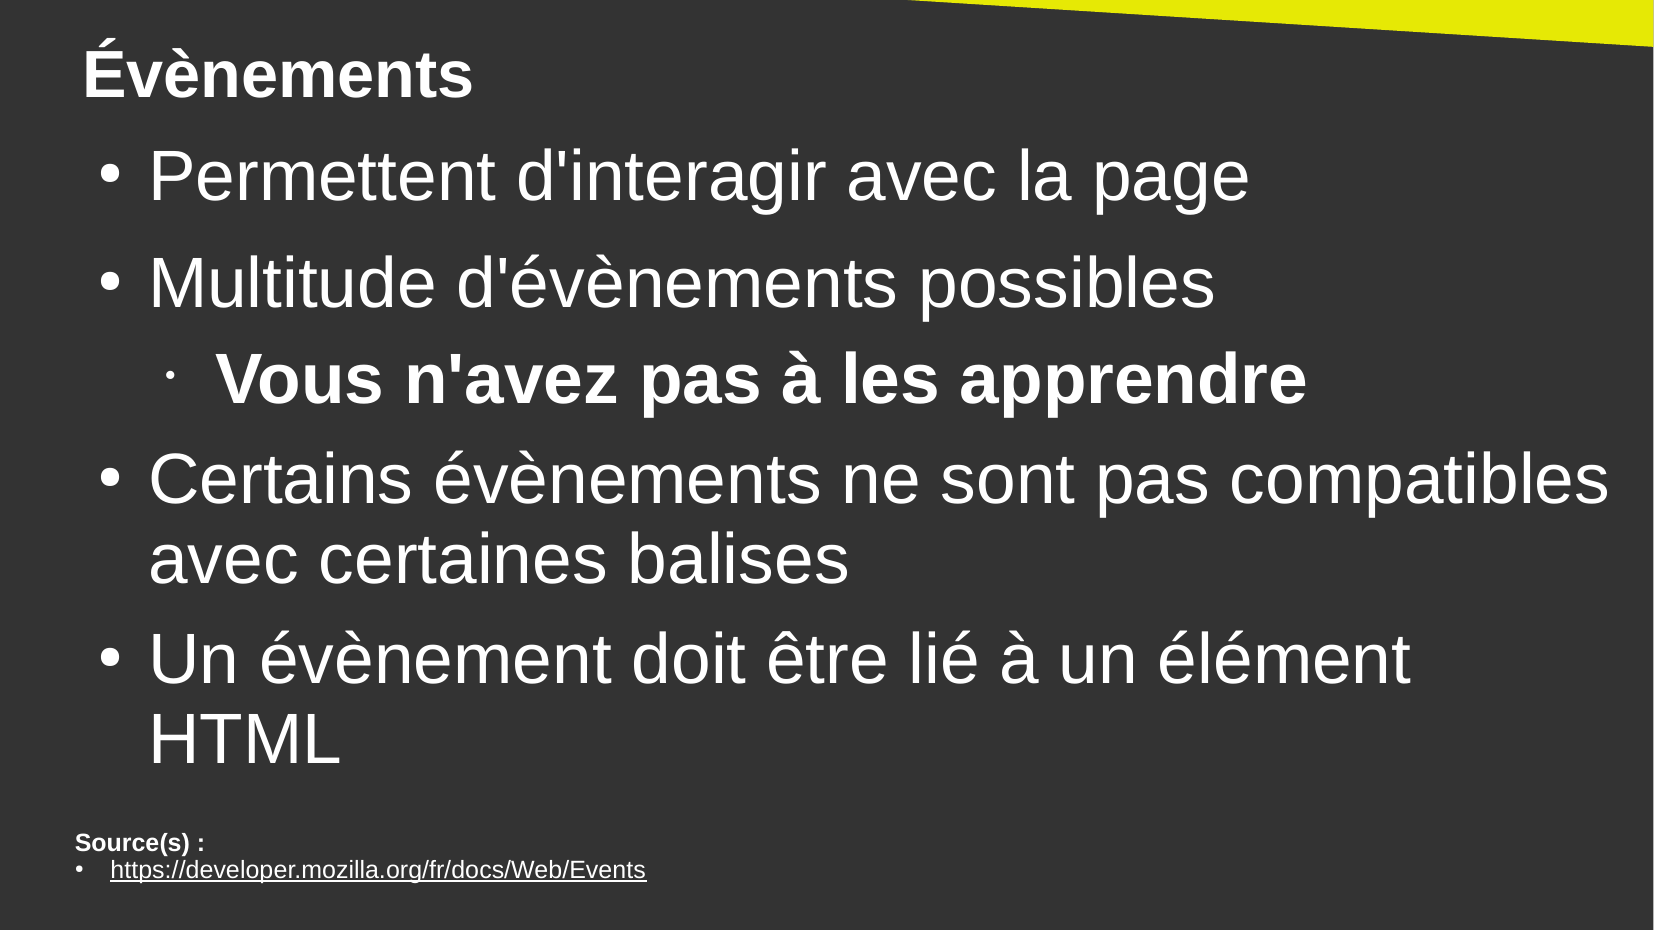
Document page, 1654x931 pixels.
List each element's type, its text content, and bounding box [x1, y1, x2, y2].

text_box [907, 0, 1654, 47]
title Évènements [82, 37, 1571, 114]
list Permettent d'interagir avec la page Multitude d'évènements possibles Vous n'avez pas à les apprendre Certains évènements ne sont pas compatibles avec certaines balises Un évènement doit être lié à un élément HTML [80, 135, 1620, 780]
text_box Source(s) : https://developer.mozilla.org/fr/docs/Web/Events [60, 820, 1583, 892]
